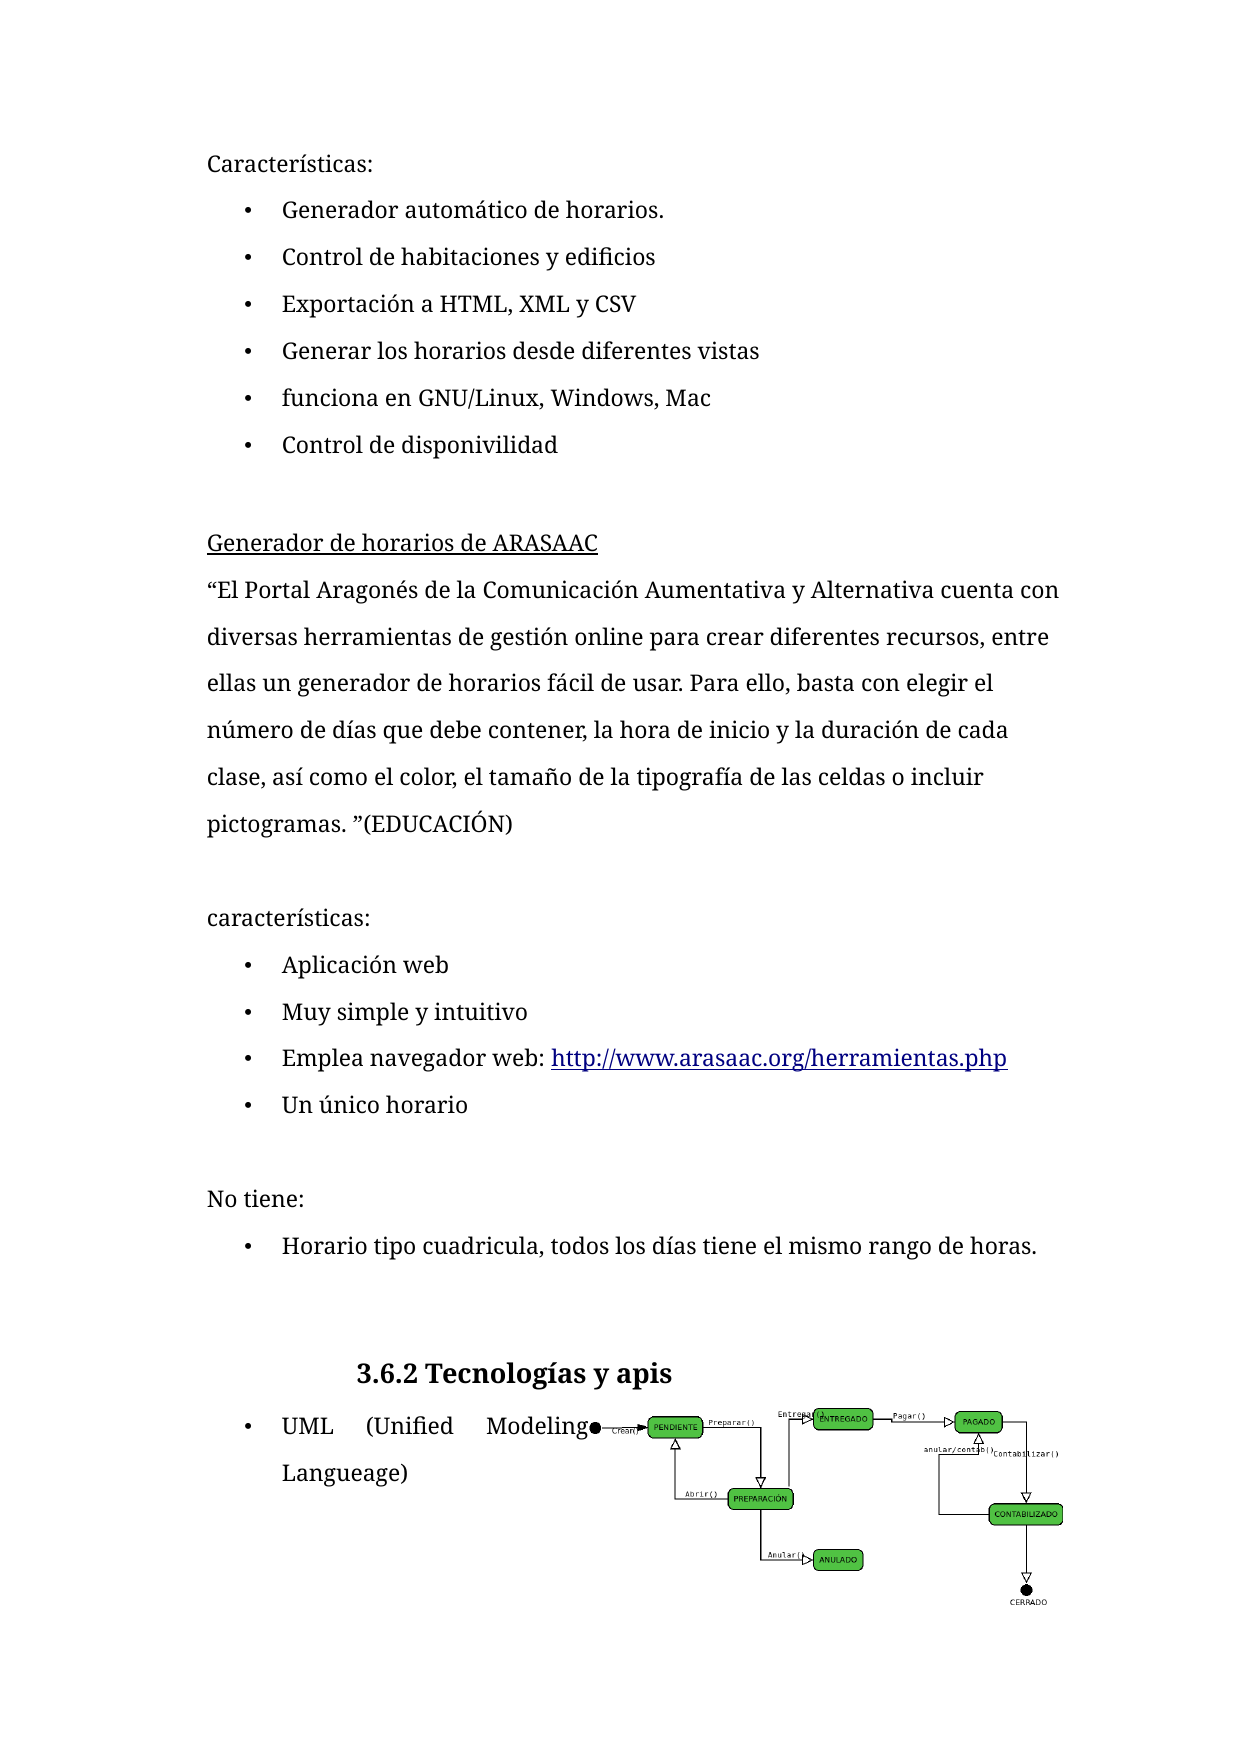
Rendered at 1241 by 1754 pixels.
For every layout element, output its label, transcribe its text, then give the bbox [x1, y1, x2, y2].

picture [588, 1407, 1063, 1607]
text “El Portal Aragonés de la Comunicación Aumentativa y Alternativa cuenta con diversas herramientas de gestión online para crear diferentes recursos, entre ellas un generador de horarios fácil de usar. Para ello, basta con elegir el número de días que debe contener, la hora de inicio y la duración de cada clase, así como el color, el tamaño de la tipografía de las celdas o incluir pictogramas. ”(EDUCACIÓN) [207, 574, 1063, 839]
list Generador automático de horarios. [244, 194, 1063, 226]
list Control de habitaciones y edificios [244, 241, 1063, 273]
list UML (Unified Modeling Langueage) [244, 1410, 588, 1488]
text Generador de horarios de ARASAAC [207, 527, 1063, 558]
text Características: [207, 148, 1063, 179]
list Horario tipo cuadricula, todos los días tiene el mismo rango de horas. [244, 1230, 1063, 1261]
list Un único horario [244, 1089, 1063, 1121]
text características: [207, 902, 1063, 933]
list funciona en GNU/Linux, Windows, Mac [244, 382, 1063, 413]
list Exportación a HTML, XML y CSV [244, 288, 1063, 319]
list Aplicación web [244, 949, 1063, 980]
text 3.6.2 Tecnologías y apis [207, 1355, 1063, 1392]
list Emplea navegador web: http://www.arasaac.org/herramientas.php [244, 1042, 1063, 1074]
list Muy simple y intuitivo [244, 996, 1063, 1027]
list Generar los horarios desde diferentes vistas [244, 335, 1063, 366]
list Control de disponivilidad [244, 429, 1063, 460]
text No tiene: [207, 1183, 1063, 1214]
